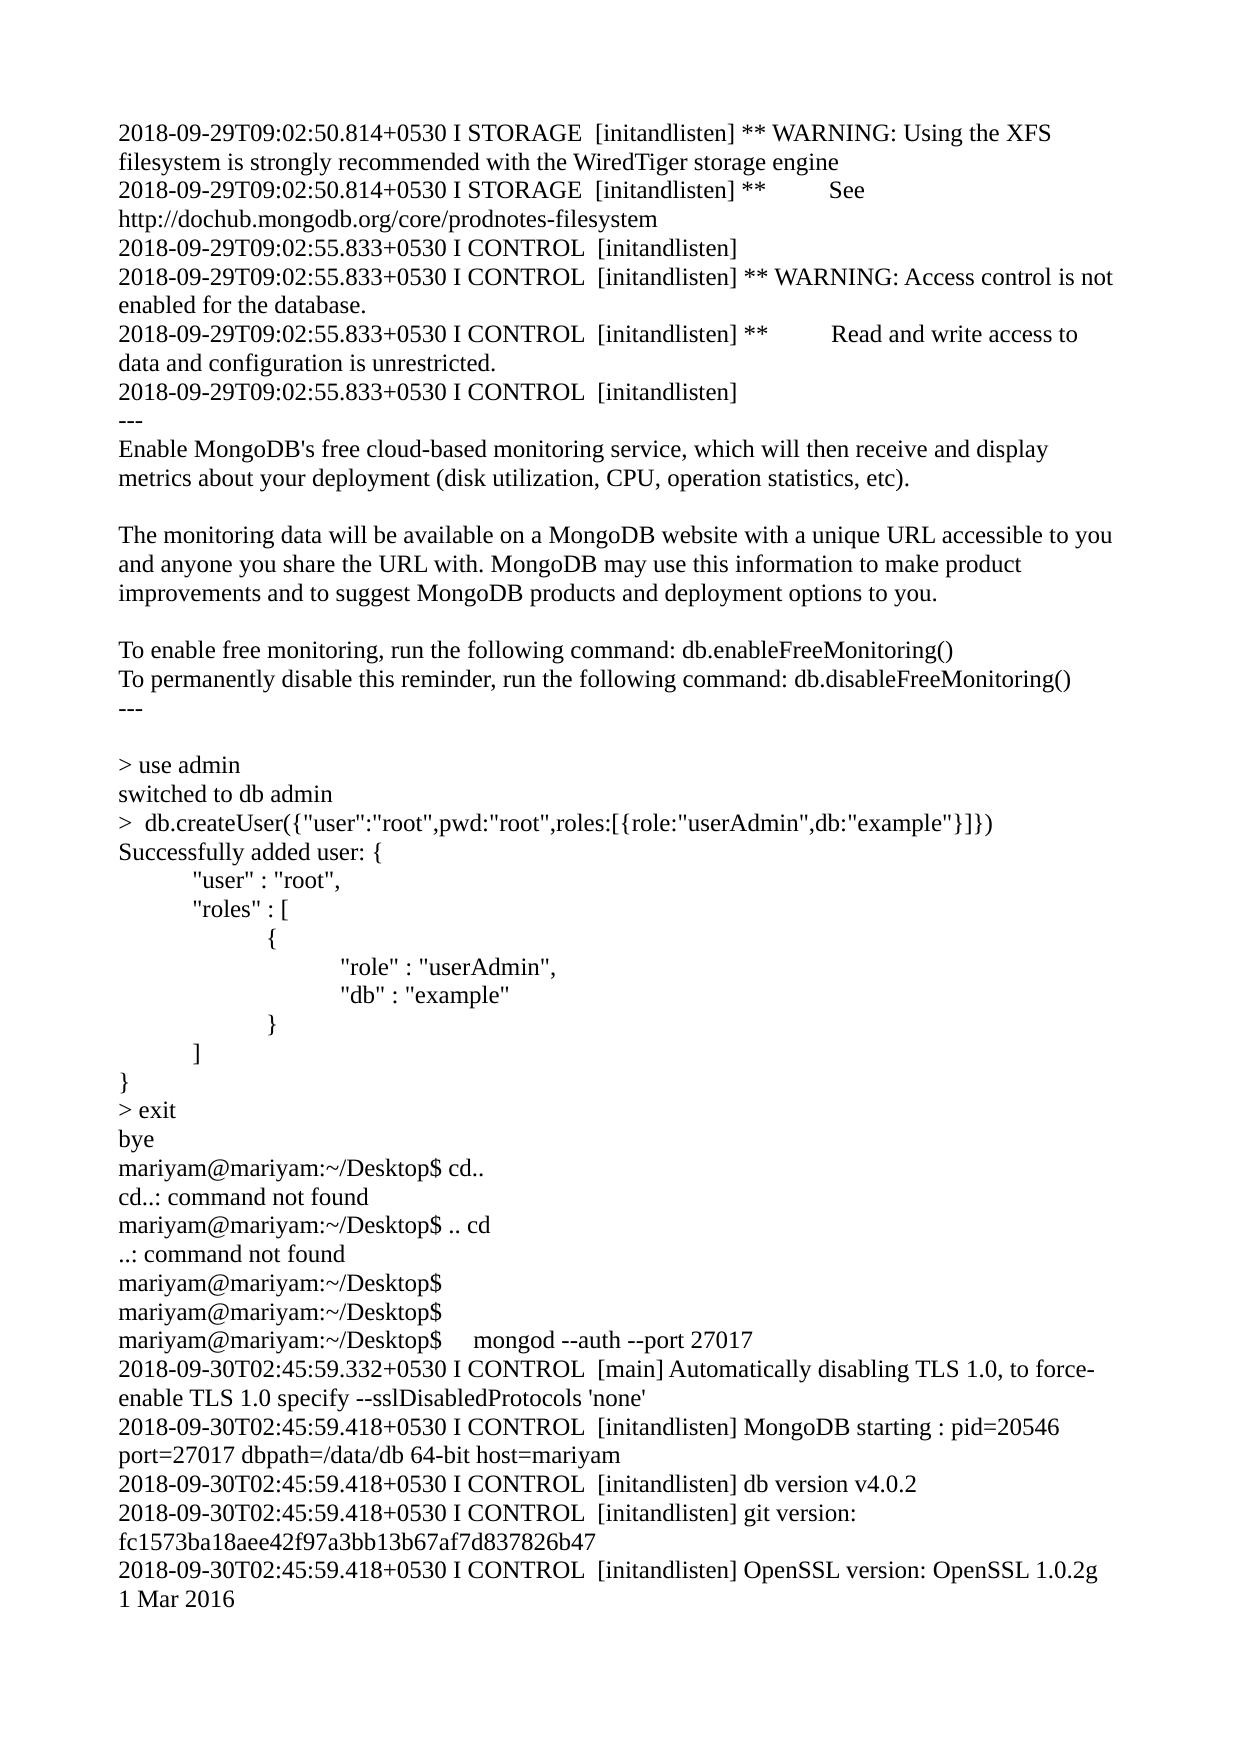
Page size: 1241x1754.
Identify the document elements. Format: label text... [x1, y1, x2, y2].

text Successfully added user: { [118, 837, 1122, 866]
text ] [118, 1038, 1122, 1067]
text metrics about your deployment (disk utilization, CPU, operation statistics, etc). [118, 463, 1122, 492]
text bye [118, 1124, 1122, 1153]
text improvements and to suggest MongoDB products and deployment options to you. [118, 578, 1122, 607]
text > exit [118, 1096, 1122, 1124]
text mariyam@mariyam:~/Desktop$ mongod --auth --port 27017 [118, 1326, 1122, 1354]
text To enable free monitoring, run the following command: db.enableFreeMonitoring() [118, 636, 1122, 664]
text mariyam@mariyam:~/Desktop$ .. cd [118, 1211, 1122, 1239]
text switched to db admin [118, 779, 1122, 808]
text mariyam@mariyam:~/Desktop$ [118, 1297, 1122, 1326]
text 2018-09-30T02:45:59.418+0530 I CONTROL [initandlisten] db version v4.0.2 [118, 1469, 1122, 1498]
text } [118, 1009, 1122, 1038]
text 2018-09-30T02:45:59.332+0530 I CONTROL [main] Automatically disabling TLS 1.0, to force-enable TLS 1.0 specify --sslDisabledProtocols 'none' [118, 1354, 1122, 1412]
text { [118, 923, 1122, 952]
text cd..: command not found [118, 1182, 1122, 1211]
text Enable MongoDB's free cloud-based monitoring service, which will then receive and display [118, 434, 1122, 463]
text 2018-09-29T09:02:50.814+0530 I STORAGE [initandlisten] ** See http://dochub.mongodb.org/core/prodnotes-filesystem [118, 176, 1122, 233]
text 2018-09-29T09:02:55.833+0530 I CONTROL [initandlisten] [118, 377, 1122, 406]
text 2018-09-29T09:02:55.833+0530 I CONTROL [initandlisten] ** Read and write access to data and configuration is unrestricted. [118, 319, 1122, 377]
text 2018-09-30T02:45:59.418+0530 I CONTROL [initandlisten] git version: fc1573ba18aee42f97a3bb13b67af7d837826b47 [118, 1498, 1122, 1556]
text "roles" : [ [118, 894, 1122, 923]
text and anyone you share the URL with. MongoDB may use this information to make product [118, 549, 1122, 578]
text 2018-09-30T02:45:59.418+0530 I CONTROL [initandlisten] OpenSSL version: OpenSSL 1.0.2g 1 Mar 2016 [118, 1556, 1122, 1613]
text 2018-09-29T09:02:50.814+0530 I STORAGE [initandlisten] ** WARNING: Using the XFS filesystem is strongly recommended with the WiredTiger storage engine [118, 118, 1122, 176]
text > use admin [118, 751, 1122, 779]
text mariyam@mariyam:~/Desktop$ cd.. [118, 1153, 1122, 1182]
text --- [118, 693, 1122, 722]
text The monitoring data will be available on a MongoDB website with a unique URL accessible to you [118, 521, 1122, 549]
text "role" : "userAdmin", [118, 952, 1122, 981]
text 2018-09-29T09:02:55.833+0530 I CONTROL [initandlisten] [118, 233, 1122, 262]
text 2018-09-30T02:45:59.418+0530 I CONTROL [initandlisten] MongoDB starting : pid=20546 port=27017 dbpath=/data/db 64-bit host=mariyam [118, 1412, 1122, 1469]
text "db" : "example" [118, 981, 1122, 1009]
text 2018-09-29T09:02:55.833+0530 I CONTROL [initandlisten] ** WARNING: Access control is not enabled for the database. [118, 262, 1122, 319]
text "user" : "root", [118, 866, 1122, 894]
text --- [118, 406, 1122, 434]
text To permanently disable this reminder, run the following command: db.disableFreeMonitoring() [118, 664, 1122, 693]
text } [118, 1067, 1122, 1096]
text mariyam@mariyam:~/Desktop$ [118, 1268, 1122, 1297]
text > db.createUser({"user":"root",pwd:"root",roles:[{role:"userAdmin",db:"example"}]}) [118, 808, 1122, 837]
text ..: command not found [118, 1239, 1122, 1268]
